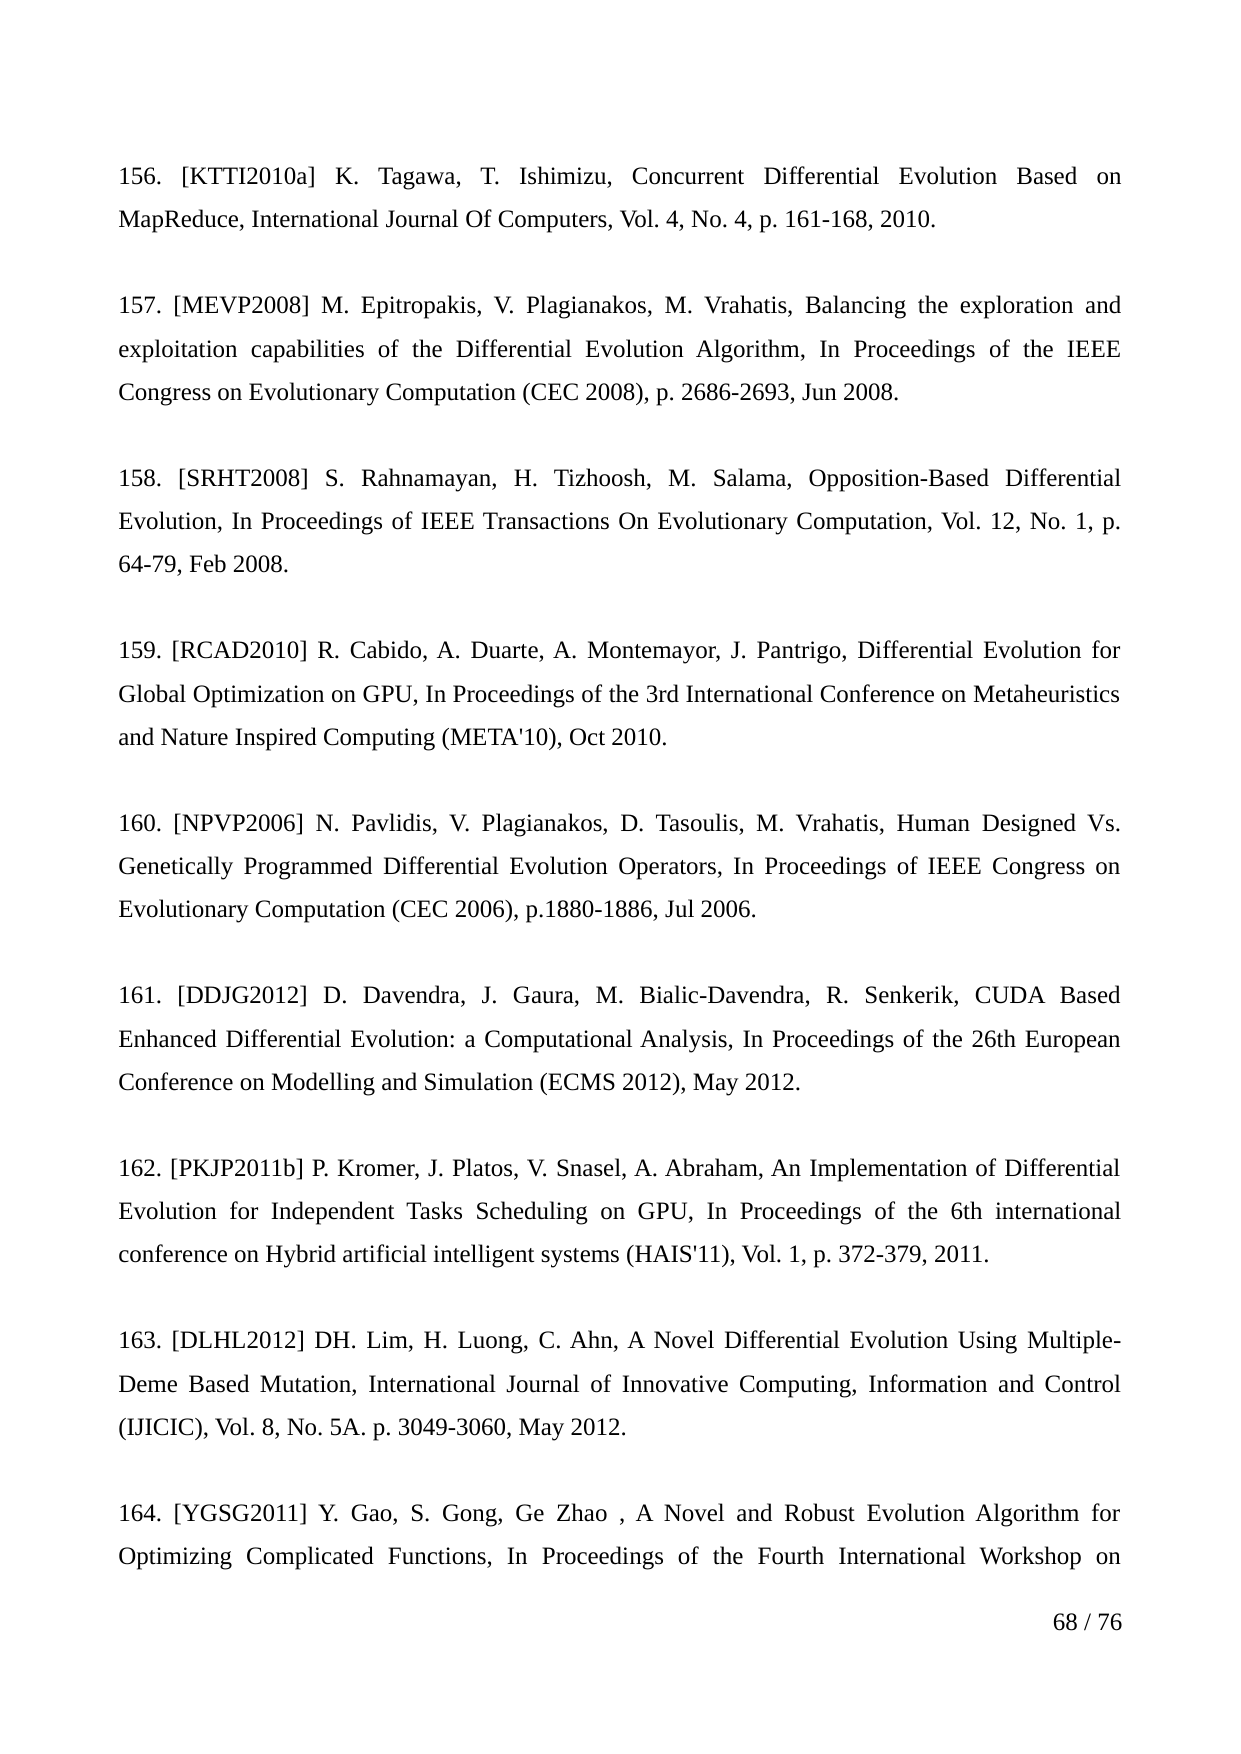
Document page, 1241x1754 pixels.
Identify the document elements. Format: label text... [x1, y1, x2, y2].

text 156. [KTTI2010a] K. Tagawa, T. Ishimizu, Concurrent Differential Evolution Based on MapReduce, International Journal Of Computers, Vol. 4, No. 4, p. 161-168, 2010. [118, 161, 1122, 233]
text 160. [NPVP2006] N. Pavlidis, V. Plagianakos, D. Tasoulis, M. Vrahatis, Human Designed Vs. Genetically Programmed Differential Evolution Operators, In Proceedings of IEEE Congress on Evolutionary Computation (CEC 2006), p.1880-1886, Jul 2006. [118, 808, 1122, 923]
text 163. [DLHL2012] DH. Lim, H. Luong, C. Ahn, A Novel Differential Evolution Using Multiple-Deme Based Mutation, International Journal of Innovative Computing, Information and Control (IJICIC), Vol. 8, No. 5A. p. 3049-3060, May 2012. [118, 1326, 1122, 1441]
text 159. [RCAD2010] R. Cabido, A. Duarte, A. Montemayor, J. Pantrigo, Differential Evolution for Global Optimization on GPU, In Proceedings of the 3rd International Conference on Metaheuristics and Nature Inspired Computing (META'10), Oct 2010. [118, 636, 1122, 751]
text 157. [MEVP2008] M. Epitropakis, V. Plagianakos, M. Vrahatis, Balancing the exploration and exploitation capabilities of the Differential Evolution Algorithm, In Proceedings of the IEEE Congress on Evolutionary Computation (CEC 2008), p. 2686-2693, Jun 2008. [118, 291, 1122, 406]
text 158. [SRHT2008] S. Rahnamayan, H. Tizhoosh, M. Salama, Opposition-Based Differential Evolution, In Proceedings of IEEE Transactions On Evolutionary Computation, Vol. 12, No. 1, p. 64-79, Feb 2008. [118, 463, 1122, 578]
text 164. [YGSG2011] Y. Gao, S. Gong, Ge Zhao , A Novel and Robust Evolution Algorithm for Optimizing Complicated Functions, In Proceedings of the Fourth International Workshop on [118, 1498, 1122, 1570]
text 162. [PKJP2011b] P. Kromer, J. Platos, V. Snasel, A. Abraham, An Implementation of Differential Evolution for Independent Tasks Scheduling on GPU, In Proceedings of the 6th international conference on Hybrid artificial intelligent systems (HAIS'11), Vol. 1, p. 372-379, 2011. [118, 1153, 1122, 1268]
text 161. [DDJG2012] D. Davendra, J. Gaura, M. Bialic-Davendra, R. Senkerik, CUDA Based Enhanced Differential Evolution: a Computational Analysis, In Proceedings of the 26th European Conference on Modelling and Simulation (ECMS 2012), May 2012. [118, 981, 1122, 1096]
